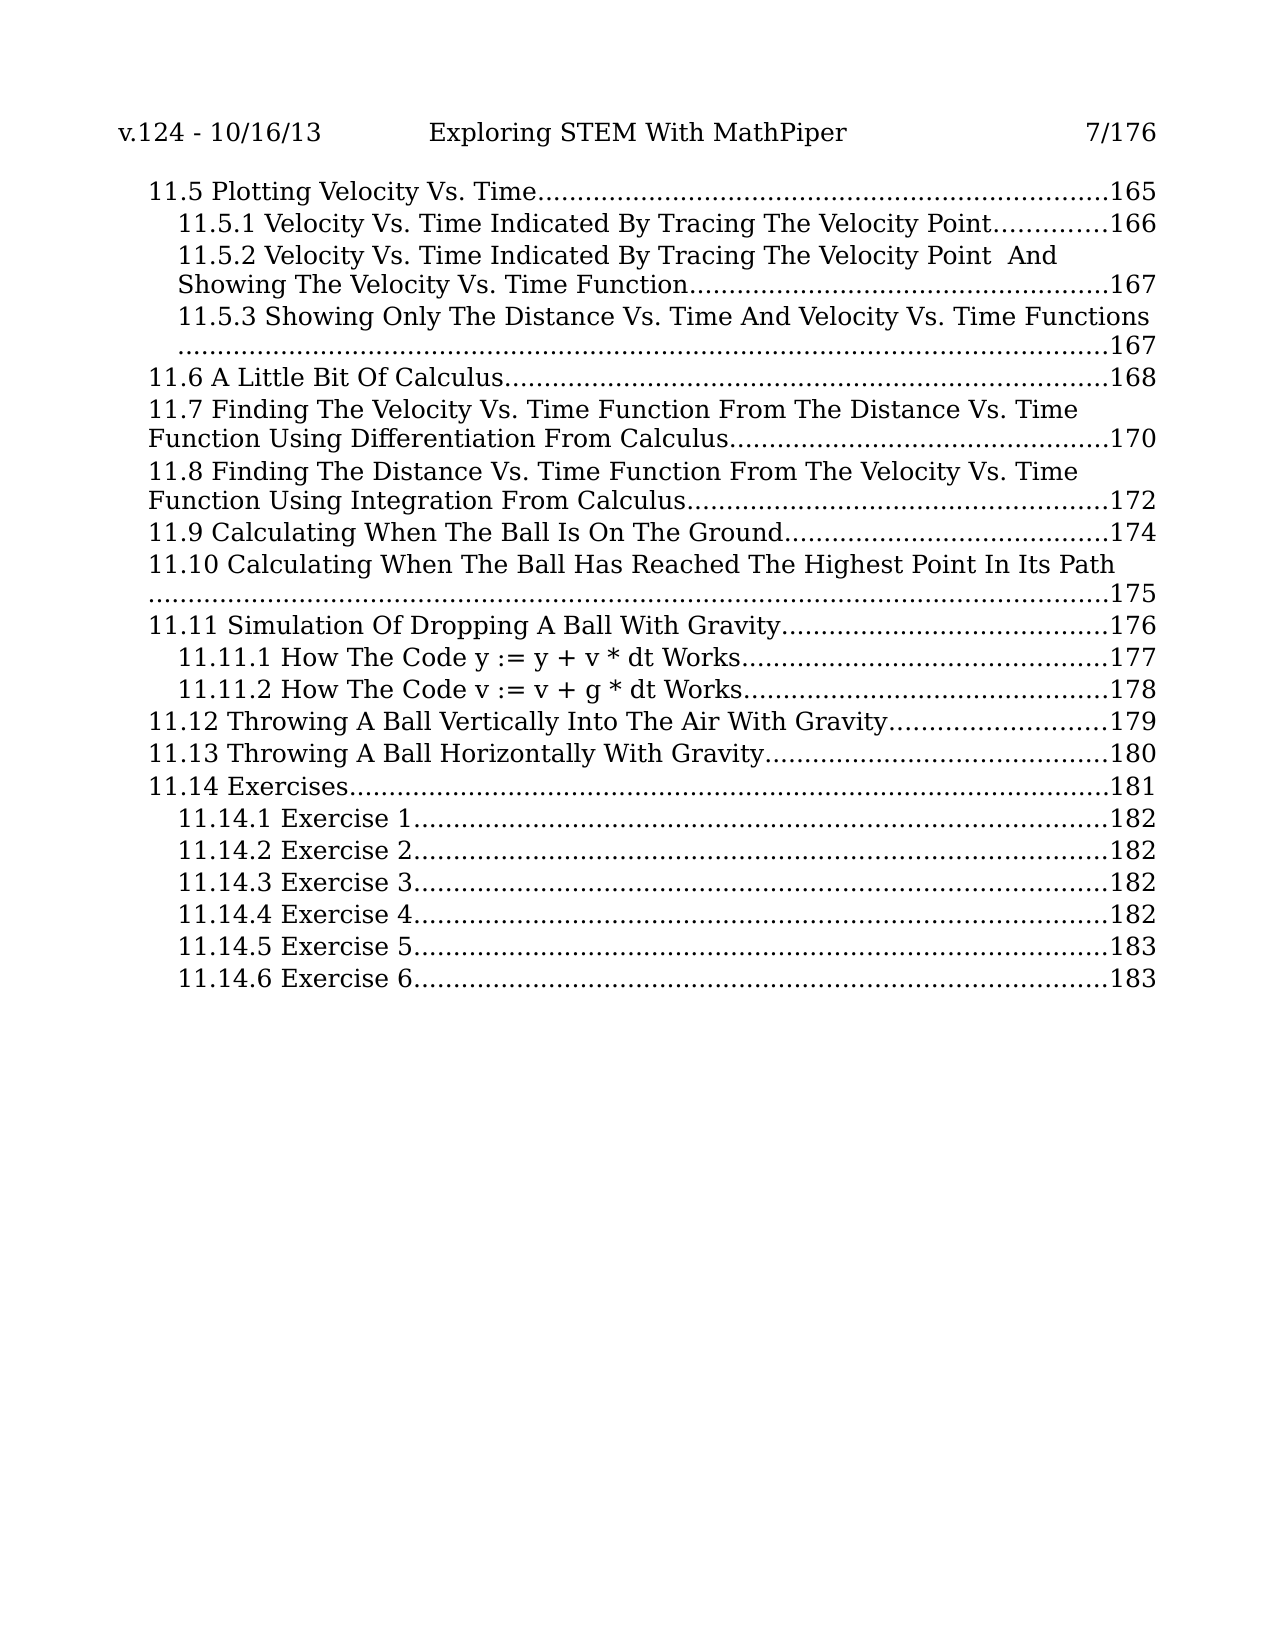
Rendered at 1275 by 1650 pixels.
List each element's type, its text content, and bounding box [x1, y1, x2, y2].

text 11.12 Throwing A Ball Vertically Into The Air With Gravity 179 [148, 708, 1157, 737]
text 11.14.1 Exercise 1 182 [177, 804, 1157, 833]
text 11.5.2 Velocity Vs. Time Indicated By Tracing The Velocity Point And Showing The Velocity Vs. Time Function 167 [177, 241, 1157, 299]
text 11.5.1 Velocity Vs. Time Indicated By Tracing The Velocity Point 166 [177, 209, 1157, 238]
text 11.8 Finding The Distance Vs. Time Function From The Velocity Vs. Time Function Using Integration From Calculus 172 [148, 457, 1157, 515]
text 11.5 Plotting Velocity Vs. Time 165 [148, 177, 1157, 206]
text 11.11.2 How The Code v := v + g * dt Works 178 [177, 676, 1157, 705]
text 11.14.2 Exercise 2 182 [177, 836, 1157, 865]
text 11.13 Throwing A Ball Horizontally With Gravity 180 [148, 740, 1157, 769]
text 11.14.4 Exercise 4 182 [177, 900, 1157, 929]
text 11.7 Finding The Velocity Vs. Time Function From The Distance Vs. Time Function Using Differentiation From Calculus 170 [148, 396, 1157, 454]
text 11.14 Exercises 181 [148, 772, 1157, 801]
text 11.11 Simulation Of Dropping A Ball With Gravity 176 [148, 611, 1157, 641]
text 11.11.1 How The Code y := y + v * dt Works 177 [177, 643, 1157, 673]
text 11.14.5 Exercise 5 183 [177, 932, 1157, 961]
text 11.14.3 Exercise 3 182 [177, 868, 1157, 897]
text 11.5.3 Showing Only The Distance Vs. Time And Velocity Vs. Time Functions 167 [177, 302, 1157, 361]
text 11.6 A Little Bit Of Calculus 168 [148, 363, 1157, 393]
text 11.9 Calculating When The Ball Is On The Ground 174 [148, 518, 1157, 547]
text 11.14.6 Exercise 6 183 [177, 964, 1157, 993]
text 11.10 Calculating When The Ball Has Reached The Highest Point In Its Path 175 [148, 550, 1157, 608]
